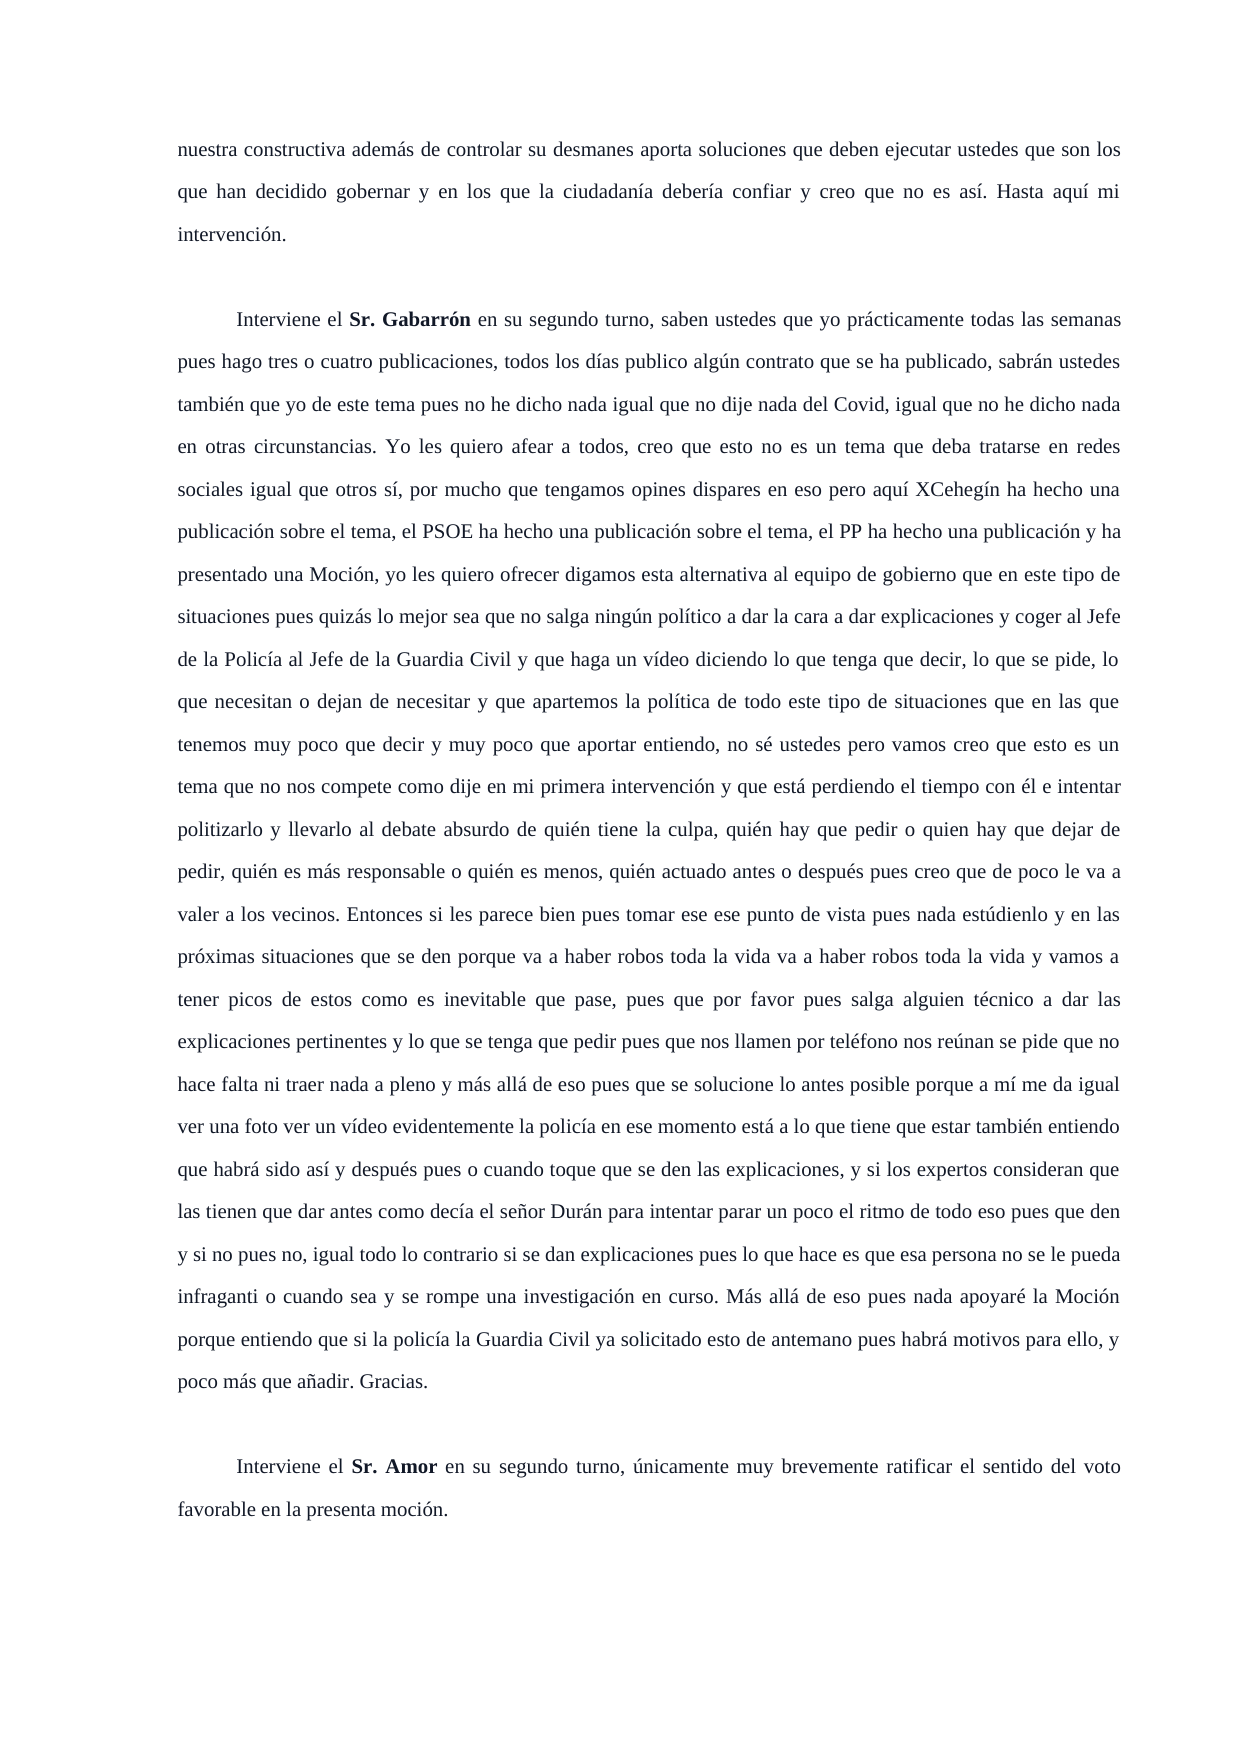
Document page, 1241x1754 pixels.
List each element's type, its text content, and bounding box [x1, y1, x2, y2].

text Interviene el Sr. Gabarrón en su segundo turno, saben ustedes que yo prácticamente todas las semanas pues hago tres o cuatro publicaciones, todos los días publico algún contrato que se ha publicado, sabrán ustedes también que yo de este tema pues no he dicho nada igual que no dije nada del Covid, igual que no he dicho nada en otras circunstancias. Yo les quiero afear a todos, creo que esto no es un tema que deba tratarse en redes sociales igual que otros sí, por mucho que tengamos opines dispares en eso pero aquí XCehegín ha hecho una publicación sobre el tema, el PSOE ha hecho una publicación sobre el tema, el PP ha hecho una publicación y ha presentado una Moción, yo les quiero ofrecer digamos esta alternativa al equipo de gobierno que en este tipo de situaciones pues quizás lo mejor sea que no salga ningún político a dar la cara a dar explicaciones y coger al Jefe de la Policía al Jefe de la Guardia Civil y que haga un vídeo diciendo lo que tenga que decir, lo que se pide, lo que necesitan o dejan de necesitar y que apartemos la política de todo este tipo de situaciones que en las que tenemos muy poco que decir y muy poco que aportar entiendo, no sé ustedes pero vamos creo que esto es un tema que no nos compete como dije en mi primera intervención y que está perdiendo el tiempo con él e intentar politizarlo y llevarlo al debate absurdo de quién tiene la culpa, quién hay que pedir o quien hay que dejar de pedir, quién es más responsable o quién es menos, quién actuado antes o después pues creo que de poco le va a valer a los vecinos. Entonces si les parece bien pues tomar ese ese punto de vista pues nada estúdienlo y en las próximas situaciones que se den porque va a haber robos toda la vida va a haber robos toda la vida y vamos a tener picos de estos como es inevitable que pase, pues que por favor pues salga alguien técnico a dar las explicaciones pertinentes y lo que se tenga que pedir pues que nos llamen por teléfono nos reúnan se pide que no hace falta ni traer nada a pleno y más allá de eso pues que se solucione lo antes posible porque a mí me da igual ver una foto ver un vídeo evidentemente la policía en ese momento está a lo que tiene que estar también entiendo que habrá sido así y después pues o cuando toque que se den las explicaciones, y si los expertos consideran que las tienen que dar antes como decía el señor Durán para intentar parar un poco el ritmo de todo eso pues que den y si no pues no, igual todo lo contrario si se dan explicaciones pues lo que hace es que esa persona no se le pueda infraganti o cuando sea y se rompe una investigación en curso. Más allá de eso pues nada apoyaré la Moción porque entiendo que si la policía la Guardia Civil ya solicitado esto de antemano pues habrá motivos para ello, y poco más que añadir. Gracias. [177, 288, 1122, 1393]
text nuestra constructiva además de controlar su desmanes aporta soluciones que deben ejecutar ustedes que son los que han decidido gobernar y en los que la ciudadanía debería confiar y creo que no es así. Hasta aquí mi intervención. [177, 118, 1122, 246]
text Interviene el Sr. Amor en su segundo turno, únicamente muy brevemente ratificar el sentido del voto favorable en la presenta moción. [177, 1436, 1122, 1521]
